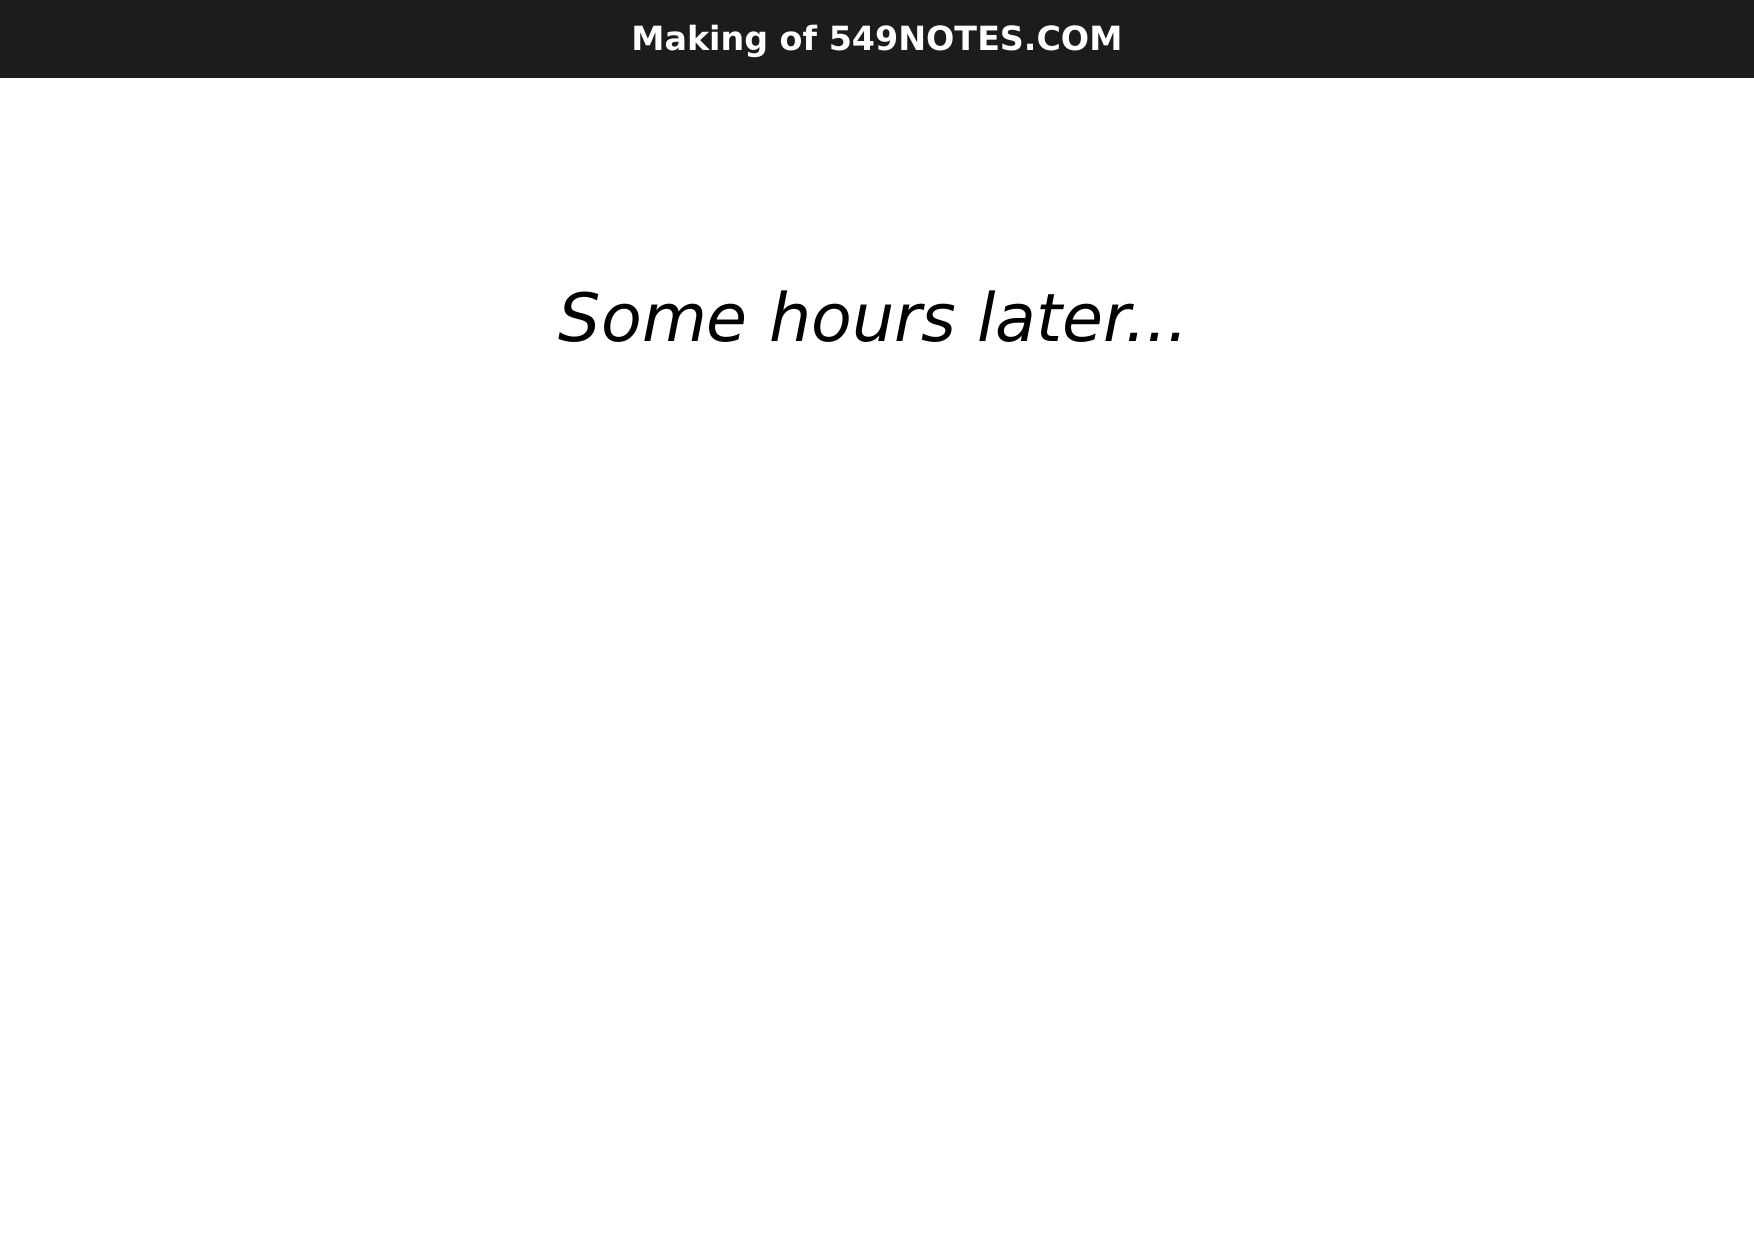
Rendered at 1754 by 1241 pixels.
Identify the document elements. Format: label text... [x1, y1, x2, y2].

text Some hours later... [0, 279, 1754, 357]
